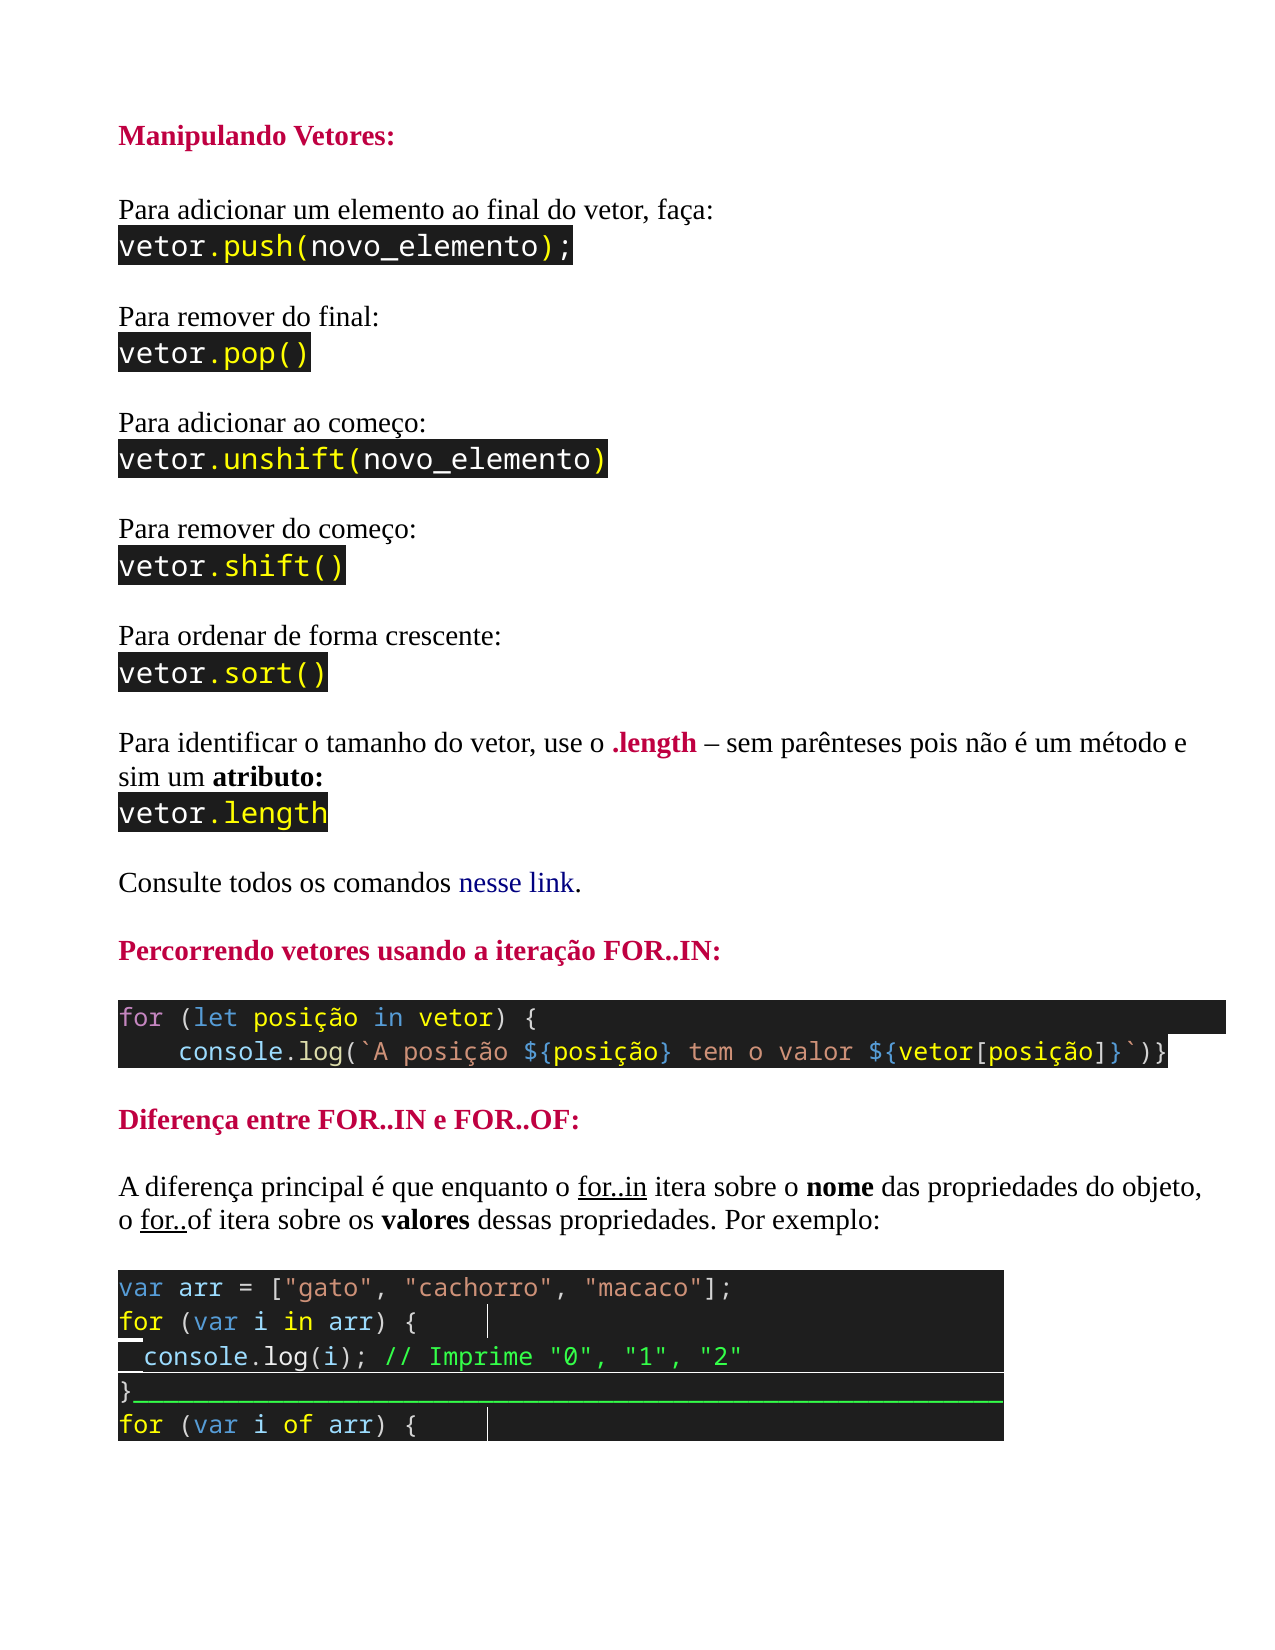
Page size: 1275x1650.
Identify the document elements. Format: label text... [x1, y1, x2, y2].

text Para identificar o tamanho do vetor, use o .length – sem parênteses pois não é um método e sim um atributo: [118, 725, 1217, 792]
text Percorrendo vetores usando a iteração FOR..IN: [118, 933, 1217, 966]
text Para remover do final: [118, 299, 1217, 332]
text A diferença principal é que enquanto o for..in itera sobre o nome das propriedades do objeto, o for..of itera sobre os valores dessas propriedades. Por exemplo: [118, 1169, 1217, 1236]
text vetor.shift() [118, 545, 1217, 585]
text for (let posição in vetor) { [118, 1000, 1217, 1034]
text console.log(`A posição ${posição} tem o valor ${vetor[posição]}`)} [118, 1034, 1217, 1068]
text Para remover do começo: [118, 512, 1217, 545]
text vetor.pop() [118, 332, 1217, 372]
text Diferença entre FOR..IN e FOR..OF: [118, 1102, 1217, 1135]
text for (var i in arr) { [118, 1304, 1217, 1338]
text vetor.unshift(novo_elemento) [118, 438, 1217, 478]
text console.log(i); // Imprime "0", "1", "2" [118, 1338, 1217, 1372]
text vetor.length [118, 792, 1217, 832]
text vetor.sort() [118, 652, 1217, 692]
text var arr = ["gato", "cachorro", "macaco"]; [118, 1269, 1217, 1304]
text Para adicionar um elemento ao final do vetor, faça: [118, 192, 1217, 225]
text Para ordenar de forma crescente: [118, 618, 1217, 652]
subtitle Manipulando Vetores: [118, 118, 1217, 152]
text vetor.push(novo_elemento); [118, 225, 1217, 265]
text }__________________________________________________________ [118, 1372, 1217, 1407]
text Para adicionar ao começo: [118, 405, 1217, 438]
text for (var i of arr) { [118, 1407, 1217, 1441]
text Consulte todos os comandos nesse link. [118, 866, 1217, 899]
